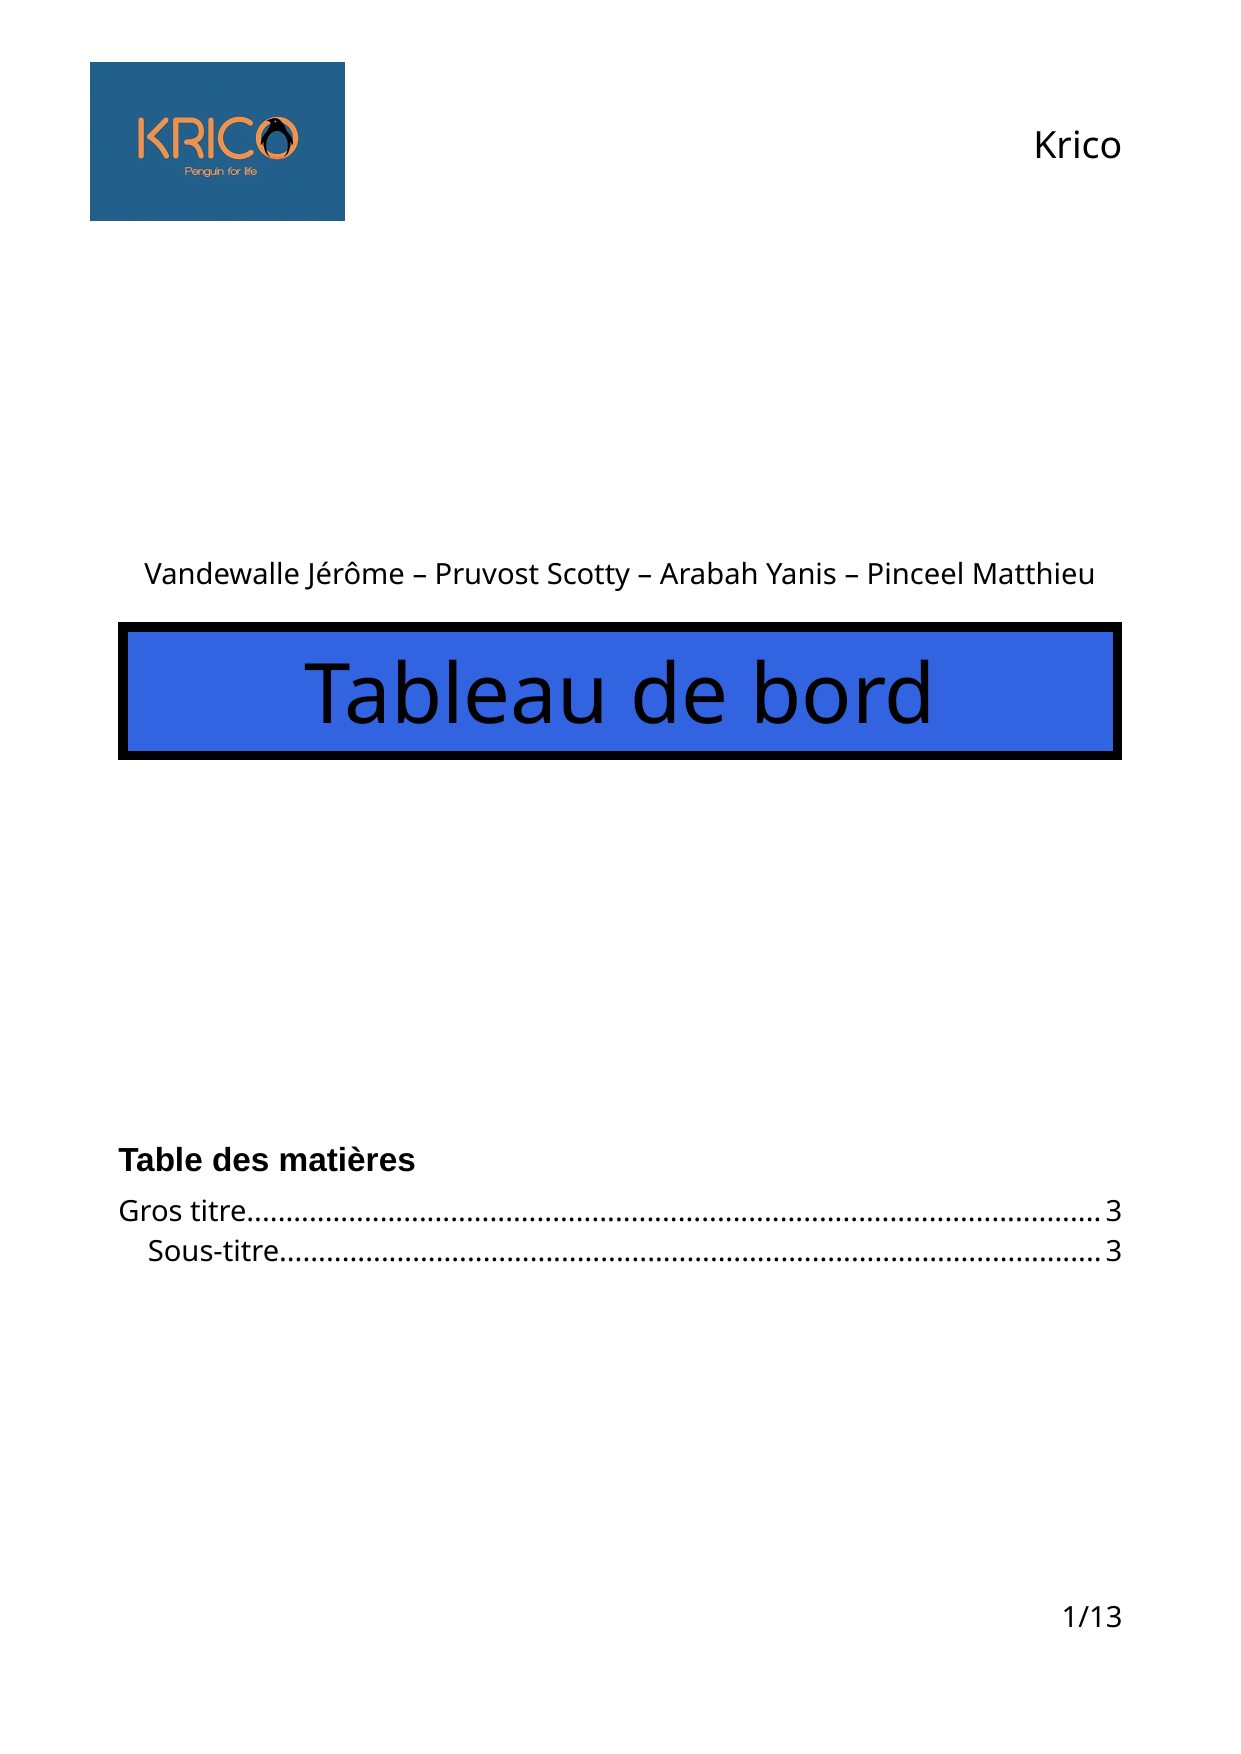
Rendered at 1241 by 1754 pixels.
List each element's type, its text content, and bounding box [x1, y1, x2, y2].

picture [90, 62, 345, 221]
subtitle Table des matières [118, 1140, 1122, 1178]
text Gros titre 3 [118, 1191, 1122, 1230]
text Sous-titre 3 [148, 1230, 1122, 1270]
text Vandewalle Jérôme – Pruvost Scotty – Arabah Yanis – Pinceel Matthieu [118, 553, 1122, 593]
title Tableau de bord [128, 632, 1113, 751]
